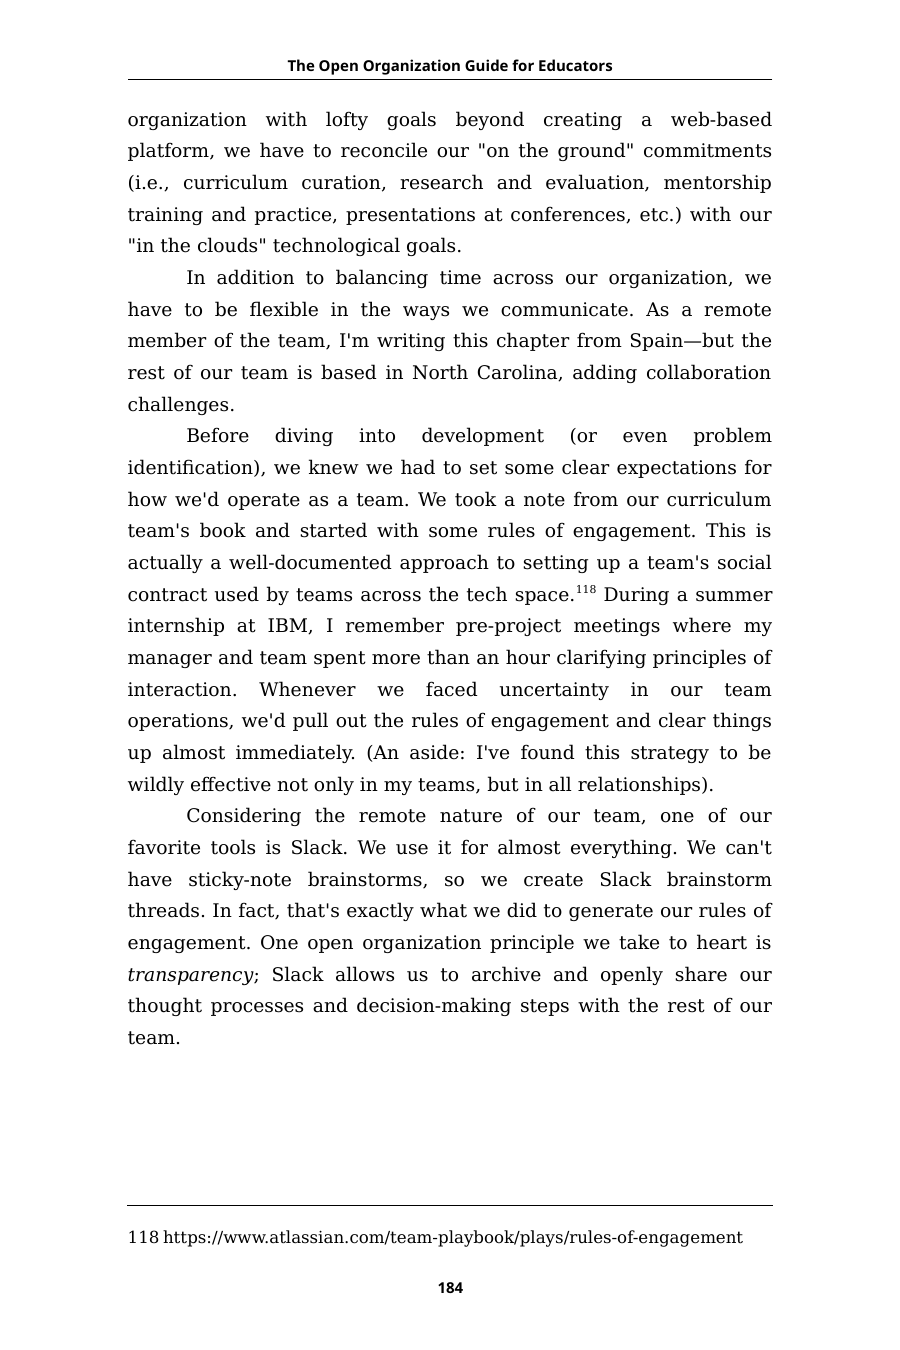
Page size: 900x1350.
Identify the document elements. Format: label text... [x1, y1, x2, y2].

text Before diving into development (or even problem identification), we knew we had to set some clear expectations for how we'd operate as a team. We took a note from our curriculum team's book and started with some rules of engagement. This is actually a well-documented approach to setting up a team's social contract used by teams across the tech space. During a summer internship at IBM, I remember pre-project meetings where my manager and team spent more than an hour clarifying principles of interaction. Whenever we faced uncertainty in our team operations, we'd pull out the rules of engagement and clear things up almost immediately. (An aside: I've found this strategy to be wildly effective not only in my teams, but in all relationships). [127, 425, 772, 796]
text Considering the remote nature of our team, one of our favorite tools is Slack. We use it for almost everything. We can't have sticky-note brainstorms, so we create Slack brainstorm threads. In fact, that's exactly what we did to generate our rules of engagement. One open organization principle we take to heart is transparency; Slack allows us to archive and openly share our thought processes and decision-making steps with the rest of our team. [127, 805, 772, 1049]
text organization with lofty goals beyond creating a web-based platform, we have to reconcile our "on the ground" commitments (i.e., curriculum curation, research and evaluation, mentorship training and practice, presentations at conferences, etc.) with our "in the clouds" technological goals. [127, 109, 772, 257]
text In addition to balancing time across our organization, we have to be flexible in the ways we communicate. As a remote member of the team, I'm writing this chapter from Spain—but the rest of our team is based in North Carolina, adding collaboration challenges. [127, 267, 772, 416]
text https://www.atlassian.com/team-playbook/plays/rules-of-engagement [127, 1228, 772, 1247]
